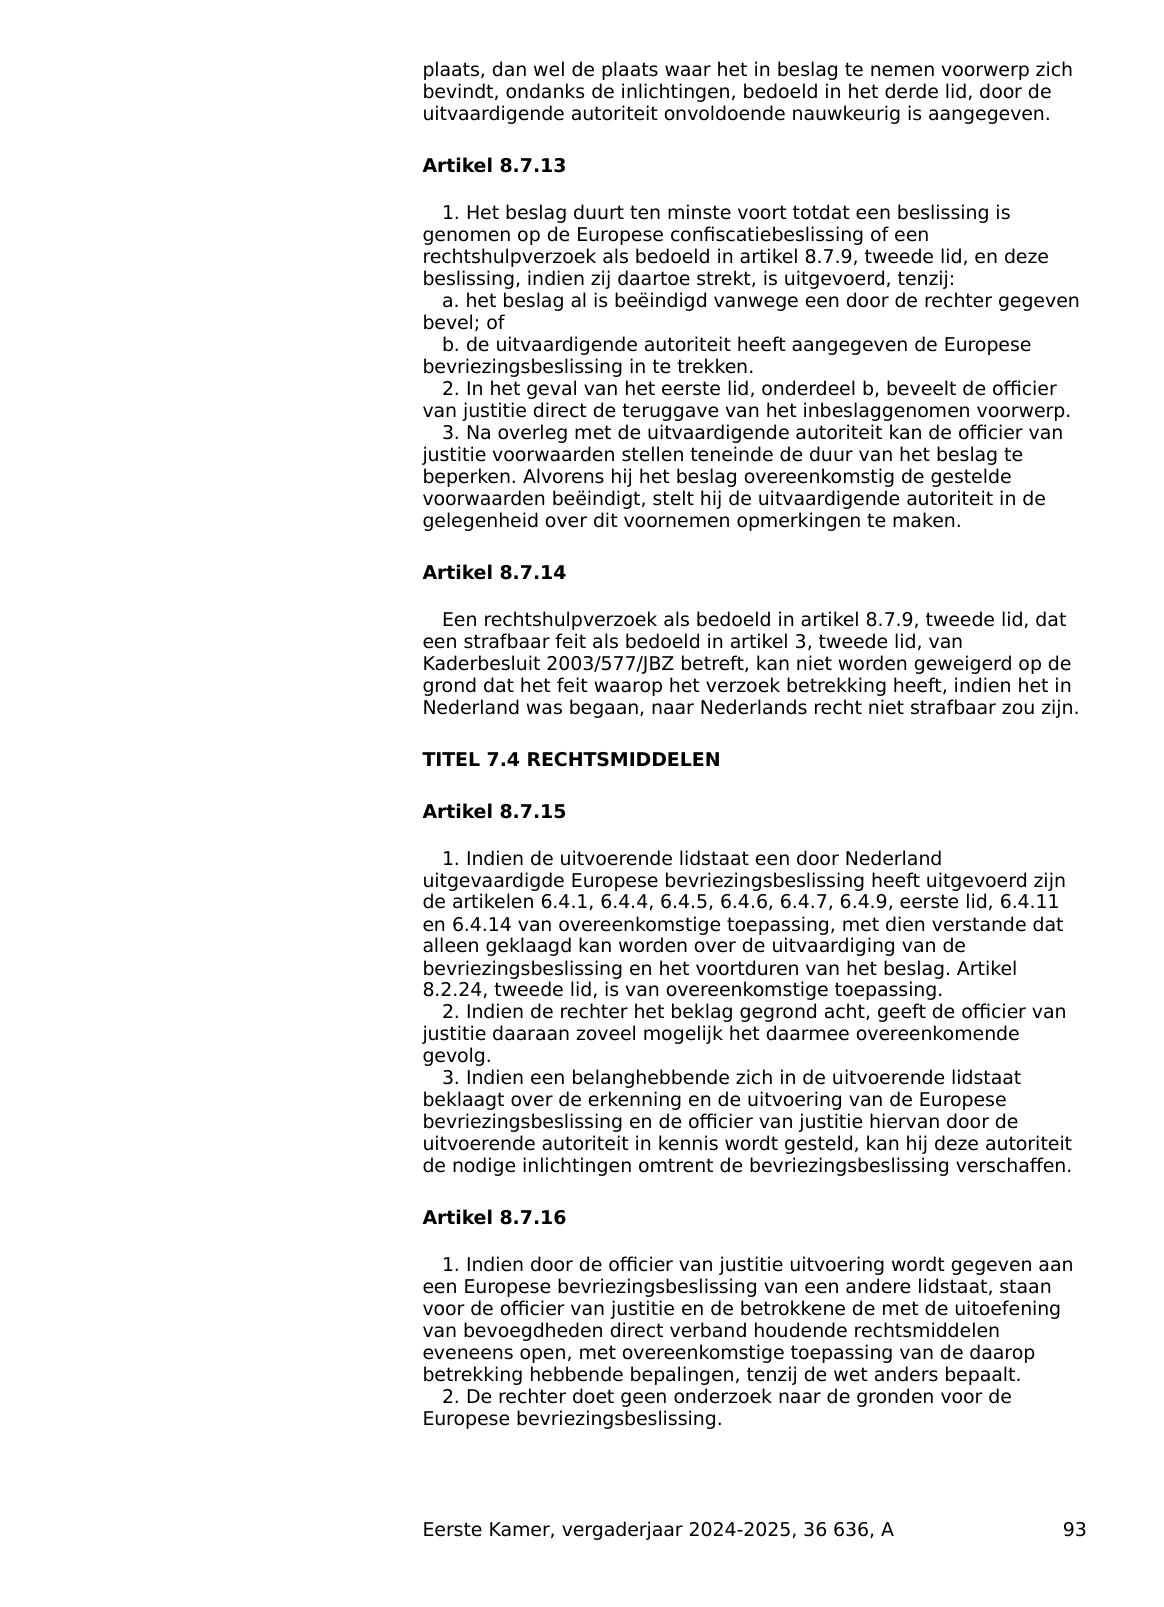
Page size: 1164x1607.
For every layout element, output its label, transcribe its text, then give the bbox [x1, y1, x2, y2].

text 2. De rechter doet geen onderzoek naar de gronden voor de Europese bevriezingsbeslissing. [422, 1386, 1087, 1430]
subtitle TITEL 7.4 RECHTSMIDDELEN [422, 748, 1087, 771]
text 1. Indien de uitvoerende lidstaat een door Nederland uitgevaardigde Europese bevriezingsbeslissing heeft uitgevoerd zijn de artikelen 6.4.1, 6.4.4, 6.4.5, 6.4.6, 6.4.7, 6.4.9, eerste lid, 6.4.11 en 6.4.14 van overeenkomstige toepassing, met dien verstande dat alleen geklaagd kan worden over de uitvaardiging van de bevriezingsbeslissing en het voortduren van het beslag. Artikel 8.2.24, tweede lid, is van overeenkomstige toepassing. [422, 847, 1087, 1001]
text 1. Het beslag duurt ten minste voort totdat een beslissing is genomen op de Europese confiscatiebeslissing of een rechtshulpverzoek als bedoeld in artikel 8.7.9, tweede lid, en deze beslissing, indien zij daartoe strekt, is uitgevoerd, tenzij: [422, 202, 1087, 290]
subtitle Artikel 8.7.15 [422, 801, 1087, 822]
text 2. In het geval van het eerste lid, onderdeel b, beveelt de officier van justitie direct de teruggave van het inbeslaggenomen voorwerp. [422, 378, 1087, 422]
text 3. Indien een belanghebbende zich in de uitvoerende lidstaat beklaagt over de erkenning en de uitvoering van de Europese bevriezingsbeslissing en de officier van justitie hiervan door de uitvoerende autoriteit in kennis wordt gesteld, kan hij deze autoriteit de nodige inlichtingen omtrent de bevriezingsbeslissing verschaffen. [422, 1067, 1087, 1177]
text Een rechtshulpverzoek als bedoeld in artikel 8.7.9, tweede lid, dat een strafbaar feit als bedoeld in artikel 3, tweede lid, van Kaderbesluit 2003/577/JBZ betreft, kan niet worden geweigerd op de grond dat het feit waarop het verzoek betrekking heeft, indien het in Nederland was begaan, naar Nederlands recht niet strafbaar zou zijn. [422, 609, 1087, 718]
subtitle Artikel 8.7.14 [422, 562, 1087, 584]
text 3. Na overleg met de uitvaardigende autoriteit kan de officier van justitie voorwaarden stellen teneinde de duur van het beslag te beperken. Alvorens hij het beslag overeenkomstig de gestelde voorwaarden beëindigt, stelt hij de uitvaardigende autoriteit in de gelegenheid over dit voornemen opmerkingen te maken. [422, 422, 1087, 532]
subtitle Artikel 8.7.16 [422, 1207, 1087, 1229]
text 1. Indien door de officier van justitie uitvoering wordt gegeven aan een Europese bevriezingsbeslissing van een andere lidstaat, staan voor de officier van justitie en de betrokkene de met de uitoefening van bevoegdheden direct verband houdende rechtsmiddelen eveneens open, met overeenkomstige toepassing van de daarop betrekking hebbende bepalingen, tenzij de wet anders bepaalt. [422, 1254, 1087, 1386]
text b. de uitvaardigende autoriteit heeft aangegeven de Europese bevriezingsbeslissing in te trekken. [422, 334, 1087, 378]
text a. het beslag al is beëindigd vanwege een door de rechter gegeven bevel; of [422, 290, 1087, 334]
text 2. Indien de rechter het beklag gegrond acht, geeft de officier van justitie daaraan zoveel mogelijk het daarmee overeenkomende gevolg. [422, 1001, 1087, 1067]
text plaats, dan wel de plaats waar het in beslag te nemen voorwerp zich bevindt, ondanks de inlichtingen, bedoeld in het derde lid, door de uitvaardigende autoriteit onvoldoende nauwkeurig is aangegeven. [422, 59, 1087, 125]
subtitle Artikel 8.7.13 [422, 155, 1087, 177]
